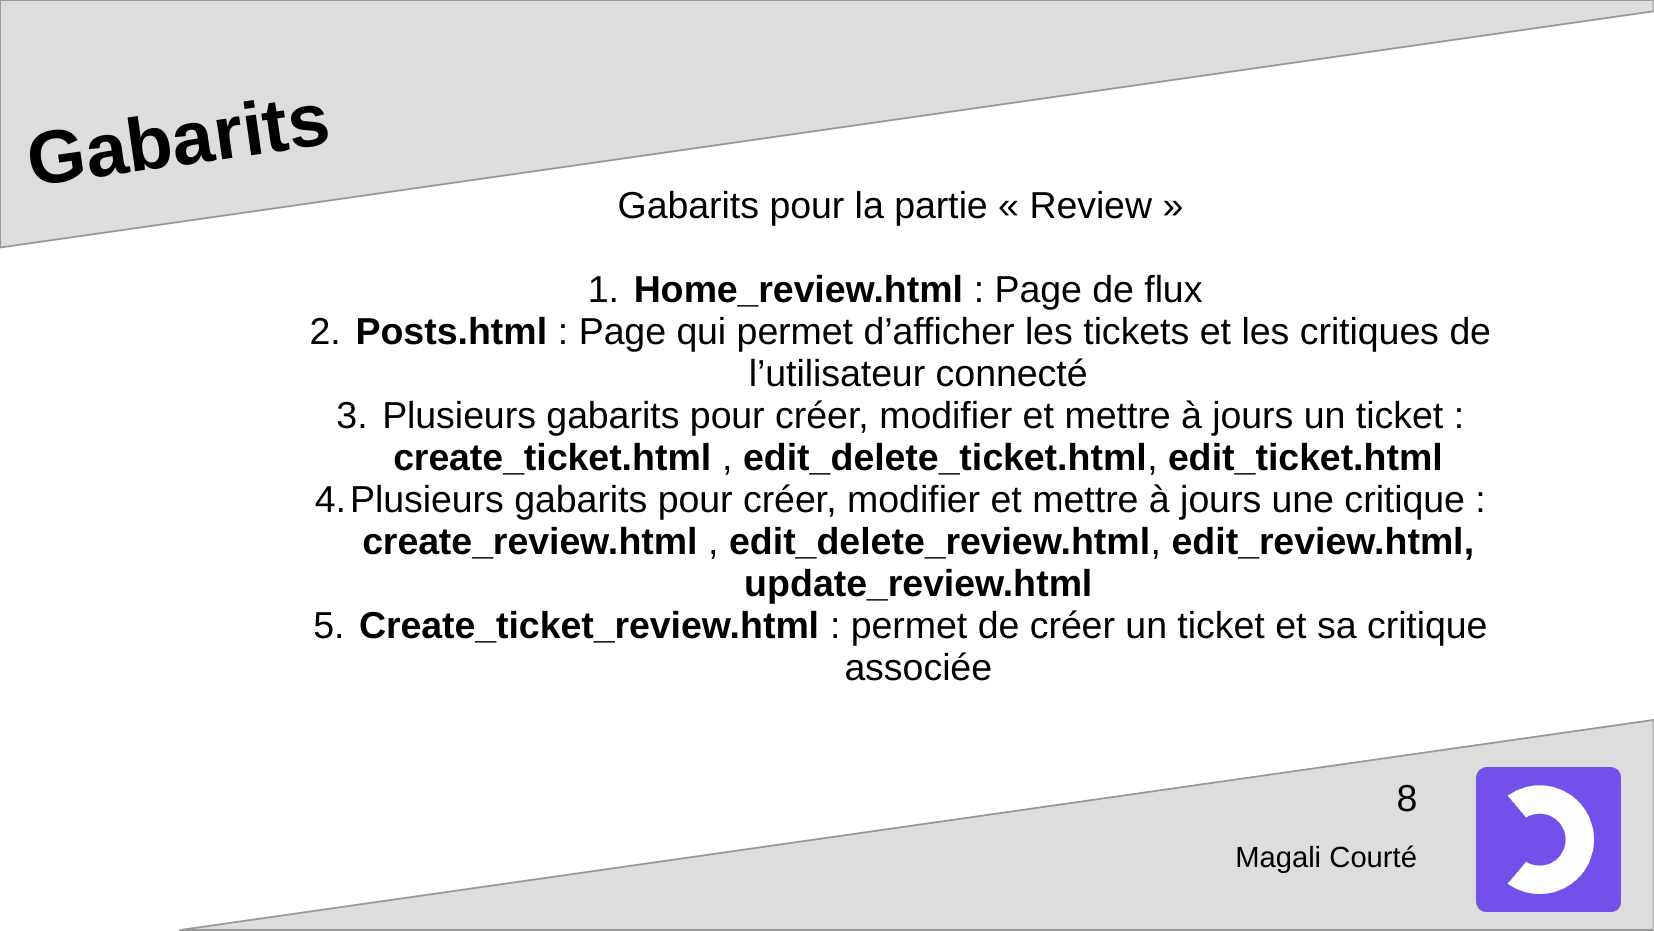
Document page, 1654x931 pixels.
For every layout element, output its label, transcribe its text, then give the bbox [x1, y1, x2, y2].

text_box Gabarits pour la partie « Review » Home_review.html : Page de flux Posts.html : Page qui permet d’afficher les tickets et les critiques de l’utilisateur connecté Plusieurs gabarits pour créer, modifier et mettre à jours un ticket : create_ticket.html , edit_delete_ticket.html, edit_ticket.html Plusieurs gabarits pour créer, modifier et mettre à jours une critique : create_review.html , edit_delete_review.html, edit_review.html, update_review.html Create_ticket_review.html : permet de créer un ticket et sa critique associée [236, 177, 1565, 739]
title Gabarits [16, 0, 1501, 239]
picture [1476, 767, 1621, 912]
